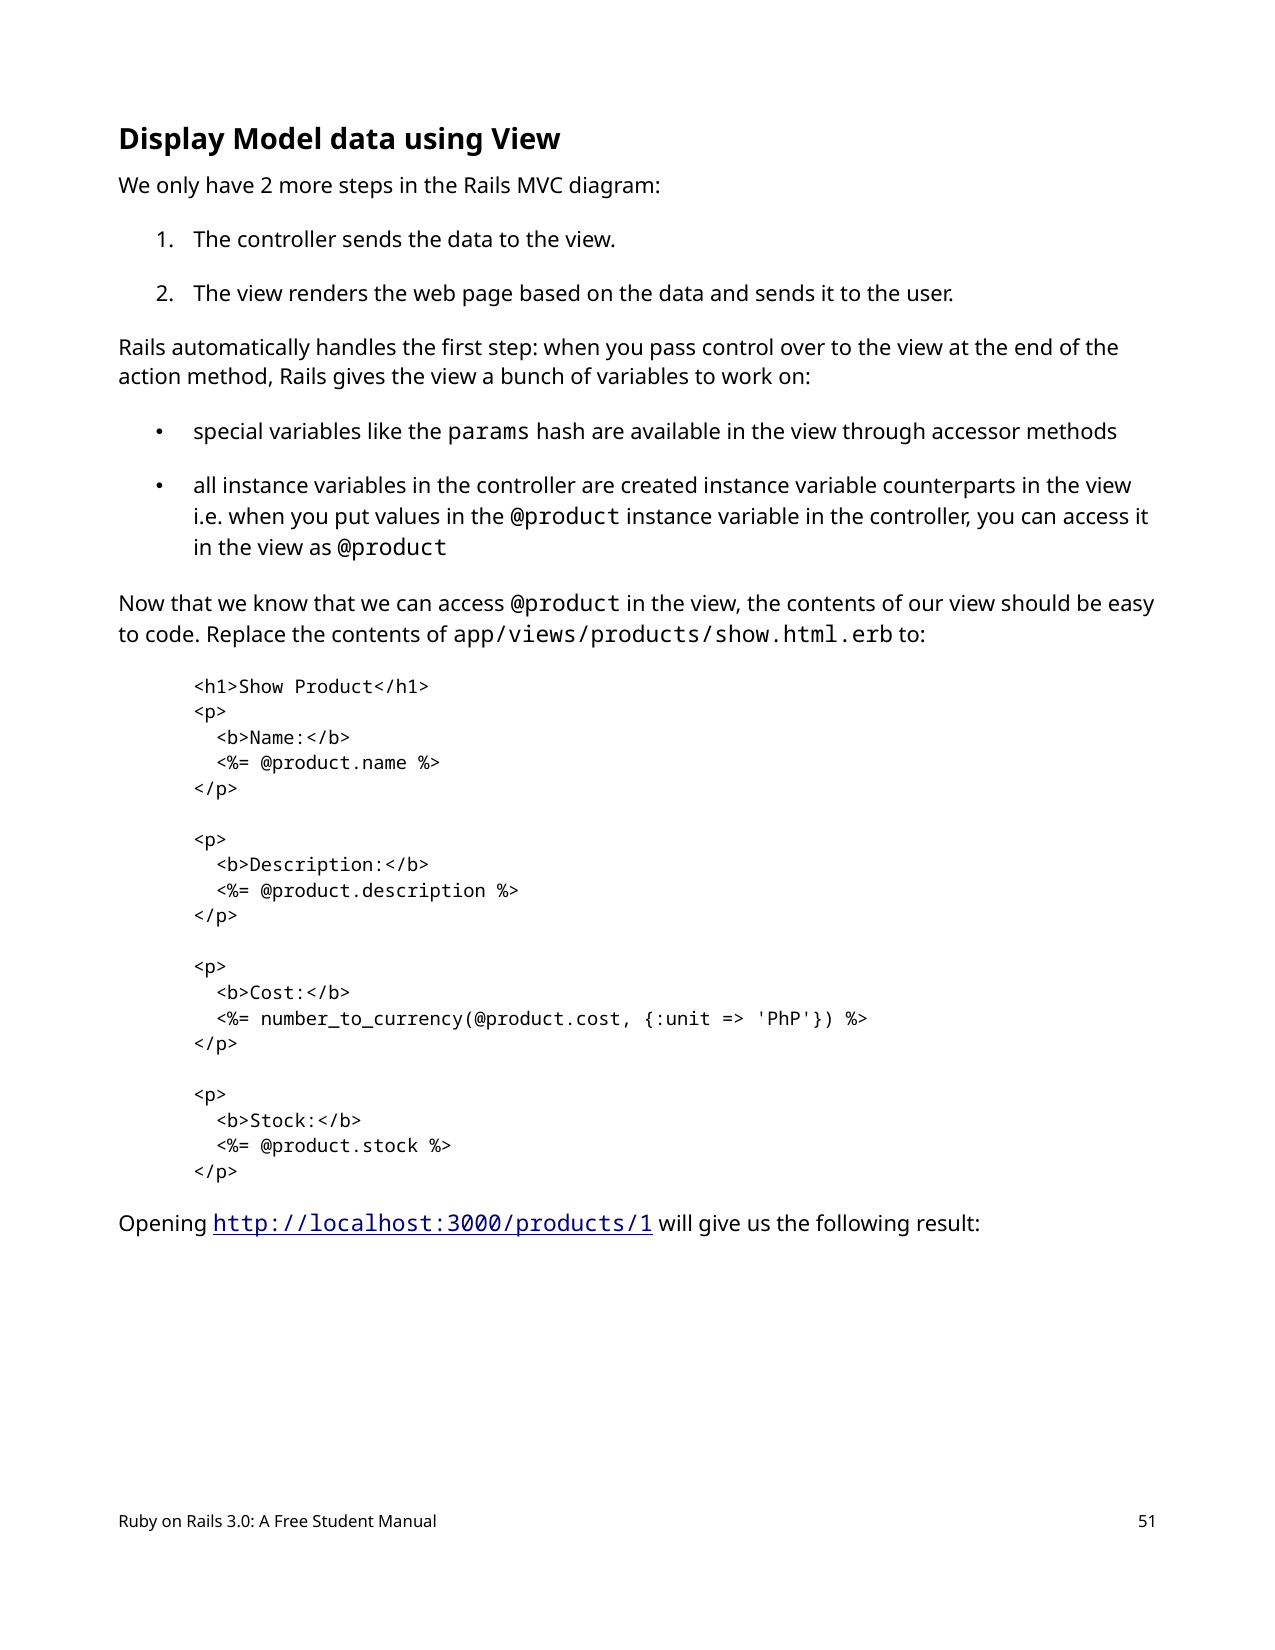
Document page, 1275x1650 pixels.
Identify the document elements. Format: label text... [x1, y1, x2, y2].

subtitle Display Model data using View [118, 118, 1157, 158]
list special variables like the params hash are available in the view through accessor methods [156, 415, 1157, 446]
text We only have 2 more steps in the Rails MVC diagram: [118, 170, 1157, 200]
text Opening http://localhost:3000/products/1 will give us the following result: [118, 1207, 1157, 1239]
list The controller sends the data to the view. [156, 224, 1157, 254]
list The view renders the web page based on the data and sends it to the user. [156, 278, 1157, 308]
text Now that we know that we can access @product in the view, the contents of our view should be easy to code. Replace the contents of app/views/products/show.html.erb to: [118, 587, 1157, 649]
text <h1>Show Product</h1> <p> <b>Name:</b> <%= @product.name %> </p> <p> <b>Description:</b> <%= @product.description %> </p> <p> <b>Cost:</b> <%= number_to_currency(@product.cost, {:unit => 'PhP'}) %> </p> <p> <b>Stock:</b> <%= @product.stock %> </p> [193, 673, 1157, 1183]
list all instance variables in the controller are created instance variable counterparts in the view i.e. when you put values in the @product instance variable in the controller, you can access it in the view as @product [156, 470, 1157, 563]
text Rails automatically handles the first step: when you pass control over to the view at the end of the action method, Rails gives the view a bunch of variables to work on: [118, 332, 1157, 391]
